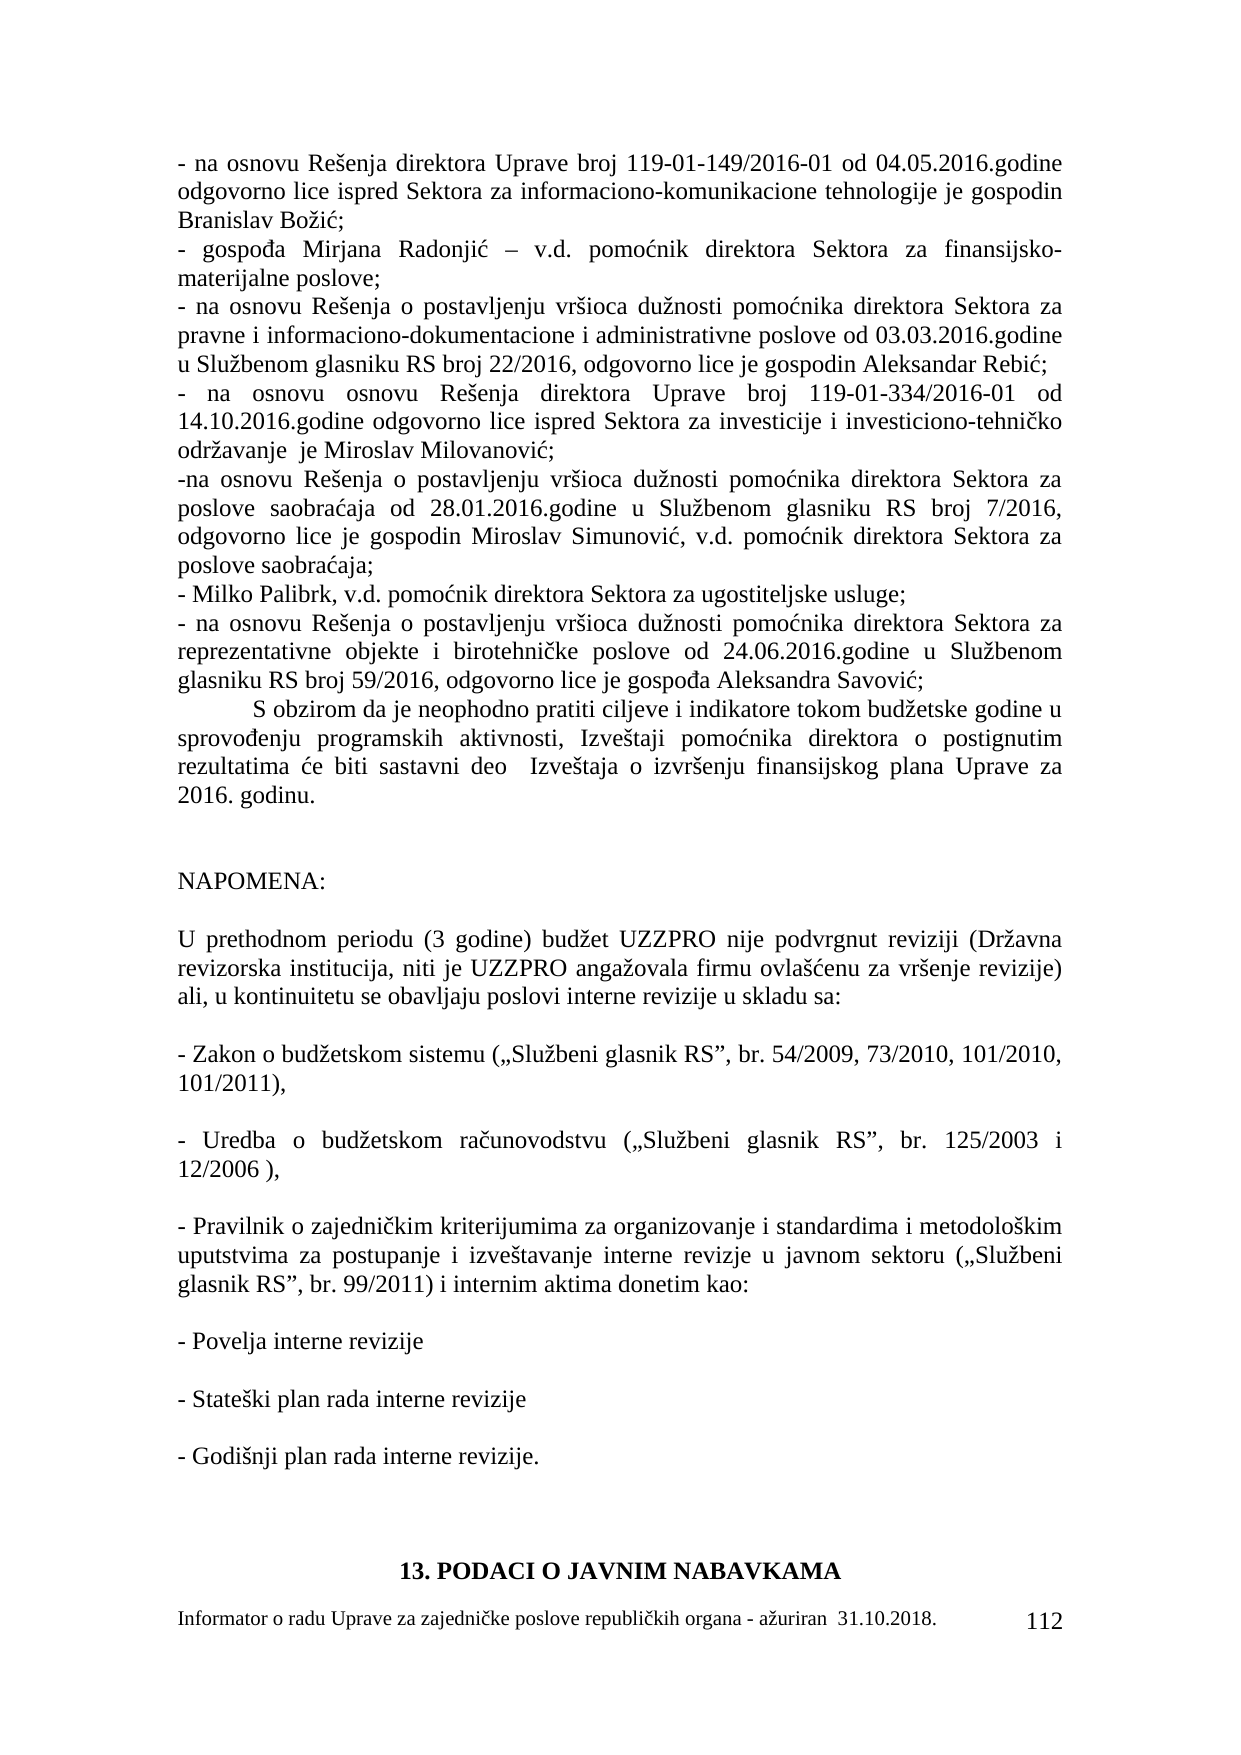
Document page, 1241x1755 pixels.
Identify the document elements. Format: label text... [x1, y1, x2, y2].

text -na osnovu Rešenja o postavlјenju vršioca dužnosti pomoćnika direktora Sektora za poslove saobraćaja od 28.01.2016.godine u Službenom glasniku RS broj 7/2016, odgovorno lice je gospodin Miroslav Simunović, v.d. pomoćnik direktora Sektora za poslove saobraćaja; [177, 464, 1063, 579]
text - na osnovu Rešenja o postavlјenju vršioca dužnosti pomoćnika direktora Sektora za pravne i informaciono-dokumentacione i administrativne poslove od 03.03.2016.godine u Službenom glasniku RS broj 22/2016, odgovorno lice je gospodin Aleksandar Rebić; [177, 291, 1063, 378]
text - Zakon o budžetskom sistemu („Službeni glasnik RS”, br. 54/2009, 73/2010, 101/2010, 101/2011), [177, 1039, 1063, 1096]
text - Povelјa interne revizije [177, 1326, 1063, 1355]
text - Stateški plan rada interne revizije [177, 1384, 1063, 1413]
text NAPOMENA: [177, 866, 1063, 895]
text 13. PODACI O JAVNIM NABAVKAMA [177, 1556, 1063, 1585]
text S obzirom da je neophodno pratiti cilјeve i indikatore tokom budžetske godine u sprovođenju programskih aktivnosti, Izveštaji pomoćnika direktora o postignutim rezultatima će biti sastavni deo Izveštaja o izvršenju finansijskog plana Uprave za 2016. godinu. [177, 694, 1063, 809]
text U prethodnom periodu (3 godine) budžet UZZPRO nije podvrgnut reviziji (Državna revizorska institucija, niti je UZZPRO angažovala firmu ovlašćenu za vršenje revizije) ali, u kontinuitetu se obavlјaju poslovi interne revizije u skladu sa: [177, 924, 1063, 1010]
text - Milko Palibrk, v.d. pomoćnik direktora Sektora za ugostitelјske usluge; [177, 579, 1063, 608]
text - Pravilnik o zajedničkim kriterijumima za organizovanje i standardima i metodološkim uputstvima za postupanje i izveštavanje interne revizje u javnom sektoru („Službeni glasnik RS”, br. 99/2011) i internim aktima donetim kao: [177, 1211, 1063, 1298]
text - na osnovu Rešenja o postavlјenju vršioca dužnosti pomoćnika direktora Sektora za reprezentativne objekte i birotehničke poslove od 24.06.2016.godine u Službenom glasniku RS broj 59/2016, odgovorno lice je gospođa Aleksandra Savović; [177, 608, 1063, 694]
text - gospođa Mirjana Radonjić – v.d. pomoćnik direktora Sektora za finansijsko-materijalne poslove; [177, 234, 1063, 291]
text - na osnovu osnovu Rešenja direktora Uprave broj 119-01-334/2016-01 od 14.10.2016.godine odgovorno lice ispred Sektora za investicije i investiciono-tehničko održavanje je Miroslav Milovanović; [177, 378, 1063, 464]
text - na osnovu Rešenja direktora Uprave broj 119-01-149/2016-01 od 04.05.2016.godine odgovorno lice ispred Sektora za informaciono-komunikacione tehnologije je gospodin Branislav Božić; [177, 148, 1063, 234]
text - Godišnji plan rada interne revizije. [177, 1441, 1063, 1470]
text - Uredba o budžetskom računovodstvu („Službeni glasnik RS”, br. 125/2003 i 12/2006 ), [177, 1125, 1063, 1183]
